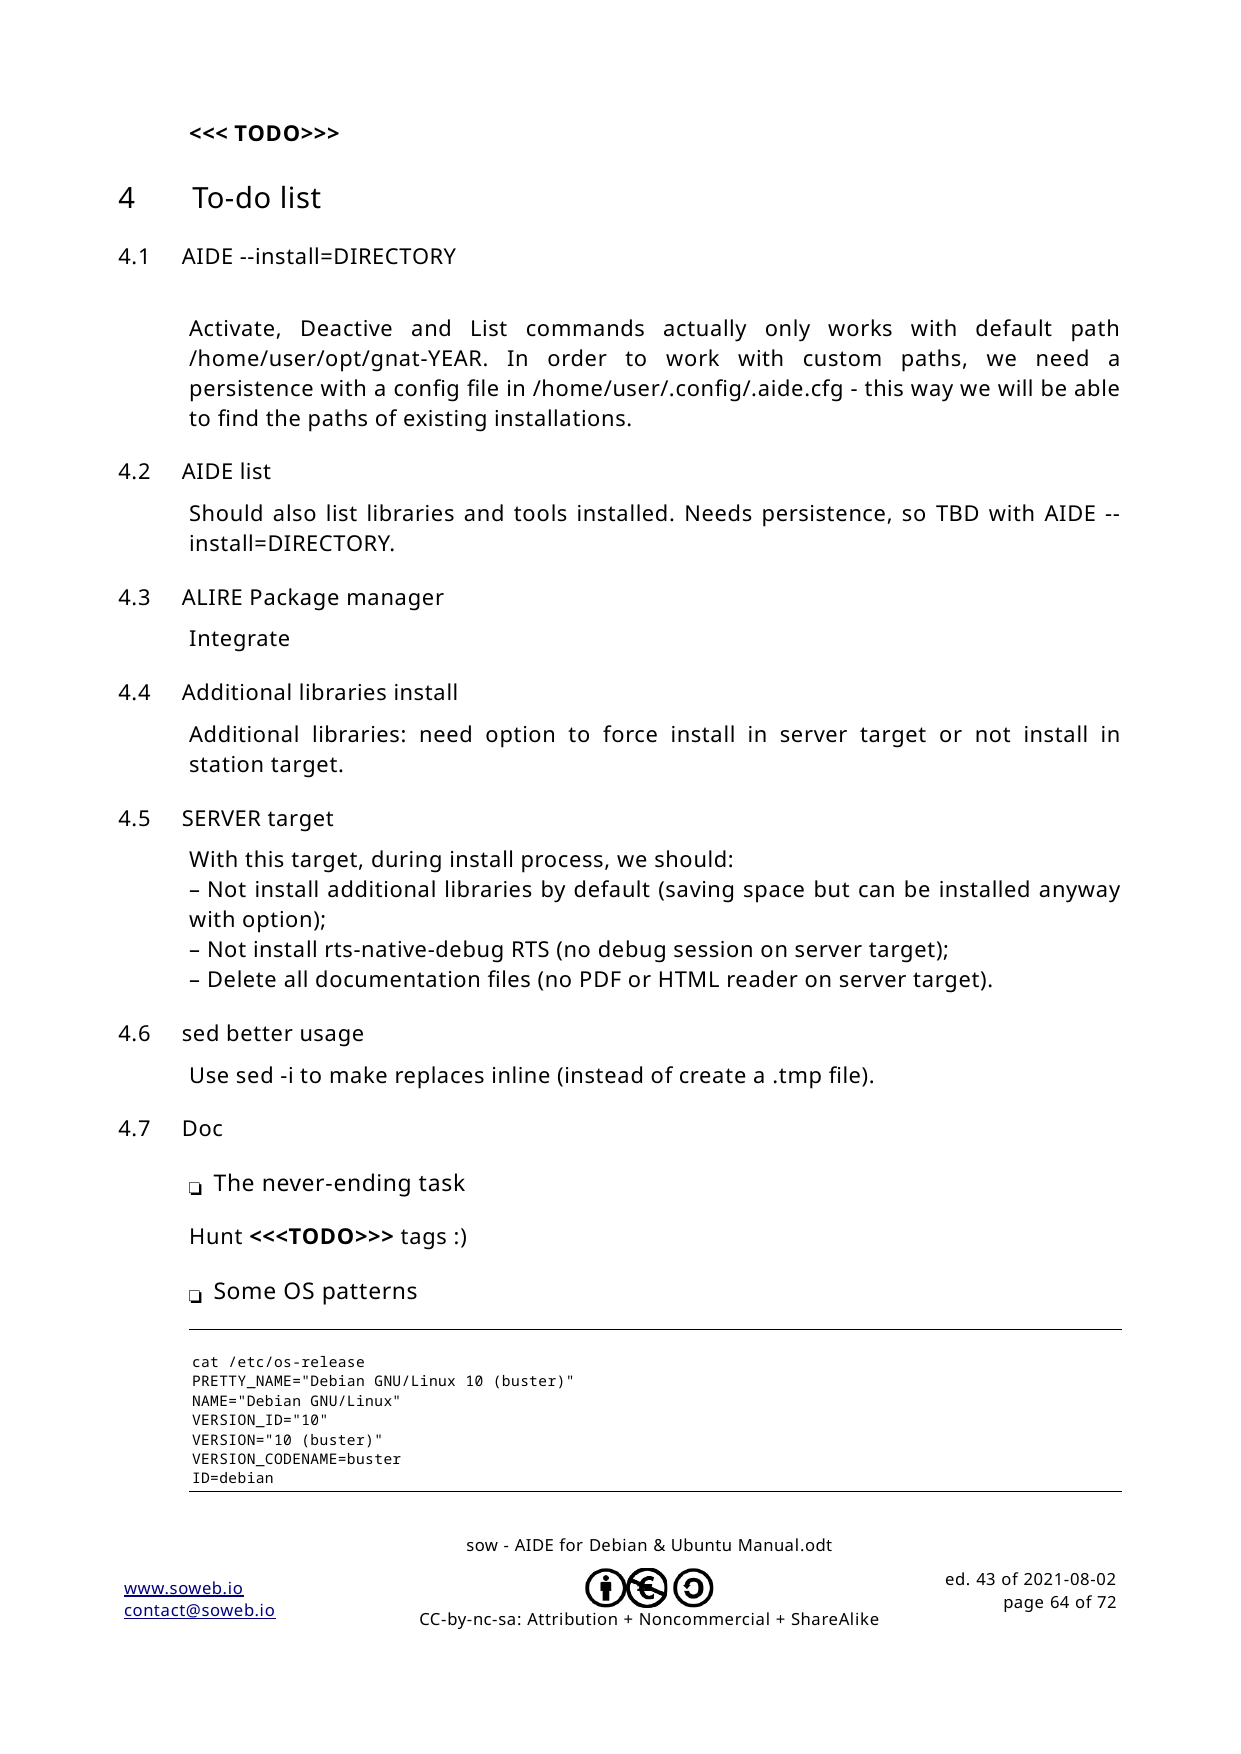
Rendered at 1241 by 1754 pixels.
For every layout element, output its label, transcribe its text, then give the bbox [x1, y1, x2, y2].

list NAME="Debian GNU/Linux" [189, 1387, 1122, 1407]
subtitle Doc [118, 1113, 1122, 1143]
text – Not install rts-native-debug RTS (no debug session on server target); [189, 934, 1122, 964]
text Integrate [189, 623, 1122, 653]
subtitle sed better usage [118, 1018, 1122, 1048]
subtitle AIDE --install=DIRECTORY [118, 241, 1122, 271]
list VERSION_CODENAME=buster [189, 1446, 1122, 1465]
text Hunt <<<TODO>>> tags :) [189, 1221, 1122, 1251]
list ID=debian [189, 1465, 1122, 1491]
subtitle To-do list [118, 178, 1122, 217]
text Additional libraries: need option to force install in server target or not install in station target. [189, 719, 1122, 779]
list VERSION="10 (buster)" [189, 1426, 1122, 1446]
subtitle SERVER target [118, 802, 1122, 832]
text Use sed -i to make replaces inline (instead of create a .tmp file). [189, 1059, 1122, 1089]
text Activate, Deactive and List commands actually only works with default path /home/user/opt/gnat-YEAR. In order to work with custom paths, we need a persistence with a config file in /home/user/.config/.aide.cfg - this way we will be able to find the paths of existing installations. [189, 312, 1122, 432]
subtitle AIDE list [118, 456, 1122, 486]
text Should also list libraries and tools installed. Needs persistence, so TBD with AIDE --install=DIRECTORY. [189, 498, 1122, 558]
picture [672, 1568, 714, 1608]
subtitle The never-ending task [189, 1167, 1122, 1209]
text With this target, during install process, we should: [189, 844, 1122, 874]
list cat /etc/os-release [189, 1330, 1122, 1368]
text <<< TODO>>> [189, 118, 1122, 148]
subtitle ALIRE Package manager [118, 582, 1122, 612]
subtitle Some OS patterns [189, 1275, 1122, 1317]
picture [584, 1568, 668, 1608]
list PRETTY_NAME="Debian GNU/Linux 10 (buster)" [189, 1368, 1122, 1387]
text – Not install additional libraries by default (saving space but can be installed anyway with option); [189, 874, 1122, 934]
text – Delete all documentation files (no PDF or HTML reader on server target). [189, 964, 1122, 994]
subtitle Additional libraries install [118, 677, 1122, 707]
list VERSION_ID="10" [189, 1407, 1122, 1426]
